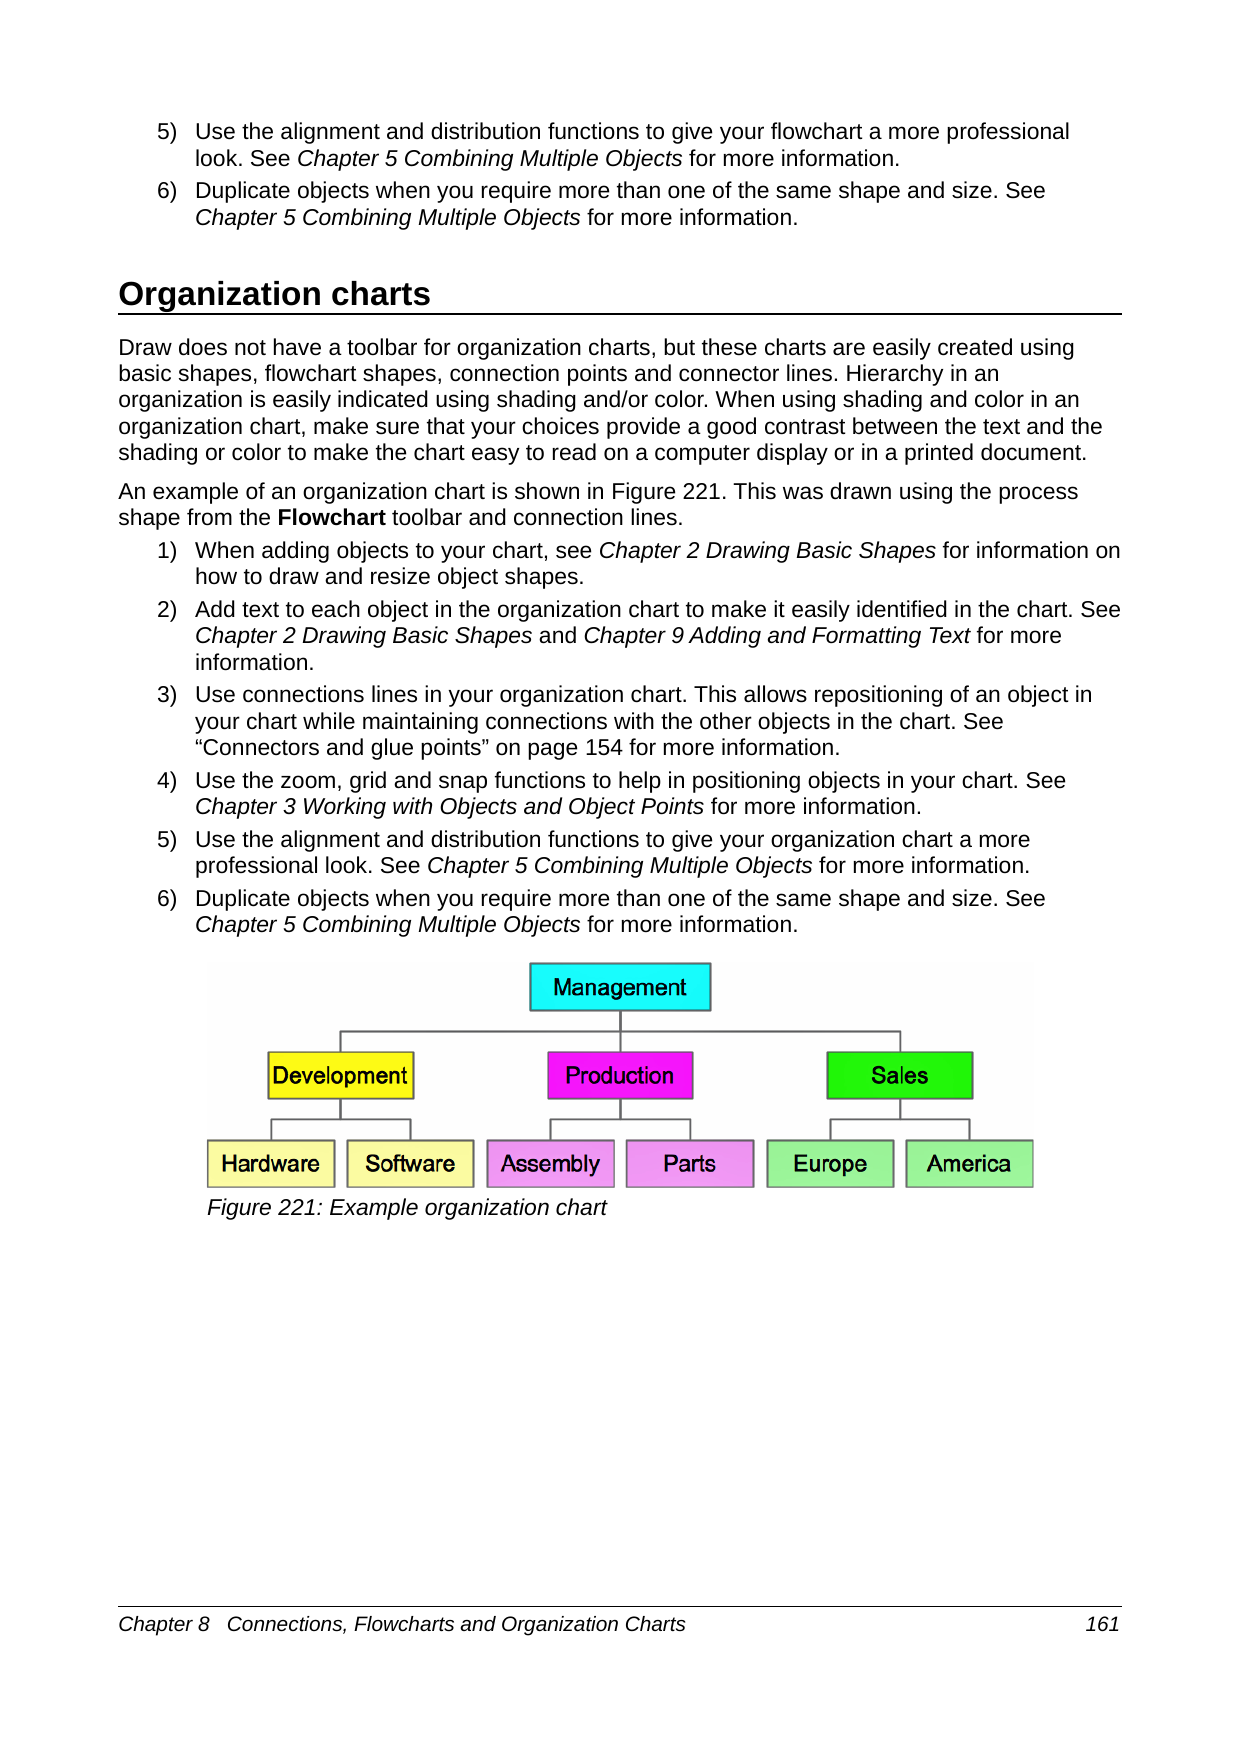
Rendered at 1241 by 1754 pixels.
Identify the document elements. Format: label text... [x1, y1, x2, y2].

list Use the alignment and distribution functions to give your organization chart a more professional look. See Chapter 5 Combining Multiple Objects for more information. [177, 826, 1122, 878]
list Use the alignment and distribution functions to give your flowchart a more professional look. See Chapter 5 Combining Multiple Objects for more information. [177, 118, 1122, 171]
list Duplicate objects when you require more than one of the same shape and size. See Chapter 5 Combining Multiple Objects for more information. [177, 884, 1122, 937]
list Duplicate objects when you require more than one of the same shape and size. See Chapter 5 Combining Multiple Objects for more information. [177, 177, 1122, 230]
list Use connections lines in your organization chart. This allows repositioning of an object in your chart while maintaining connections with the other objects in the chart. See “Connectors and glue points” on page 154 for more information. [177, 681, 1122, 760]
subtitle Organization charts [118, 274, 1122, 313]
text Figure 221: Example organization chart [207, 1194, 1033, 1220]
list An example of an organization chart is shown in Figure 221. This was drawn using the process shape from the Flowchart toolbar and connection lines. [118, 478, 1122, 531]
text Draw does not have a toolbar for organization charts, but these charts are easily created using basic shapes, flowchart shapes, connection points and connector lines. Hierarchy in an organization is easily indicated using shading and/or color. When using shading and color in an organization chart, make sure that your choices provide a good contrast between the text and the shading or color to make the chart easy to read on a computer display or in a printed document. [118, 333, 1122, 465]
list Use the zoom, grid and snap functions to help in positioning objects in your chart. See Chapter 3 Working with Objects and Object Points for more information. [177, 767, 1122, 819]
list Add text to each object in the organization chart to make it easily identified in the chart. See Chapter 2 Drawing Basic Shapes and Chapter 9 Adding and Formatting Text for more information. [177, 596, 1122, 675]
picture [206, 962, 1034, 1188]
list When adding objects to your chart, see Chapter 2 Drawing Basic Shapes for information on how to draw and resize object shapes. [177, 537, 1122, 590]
